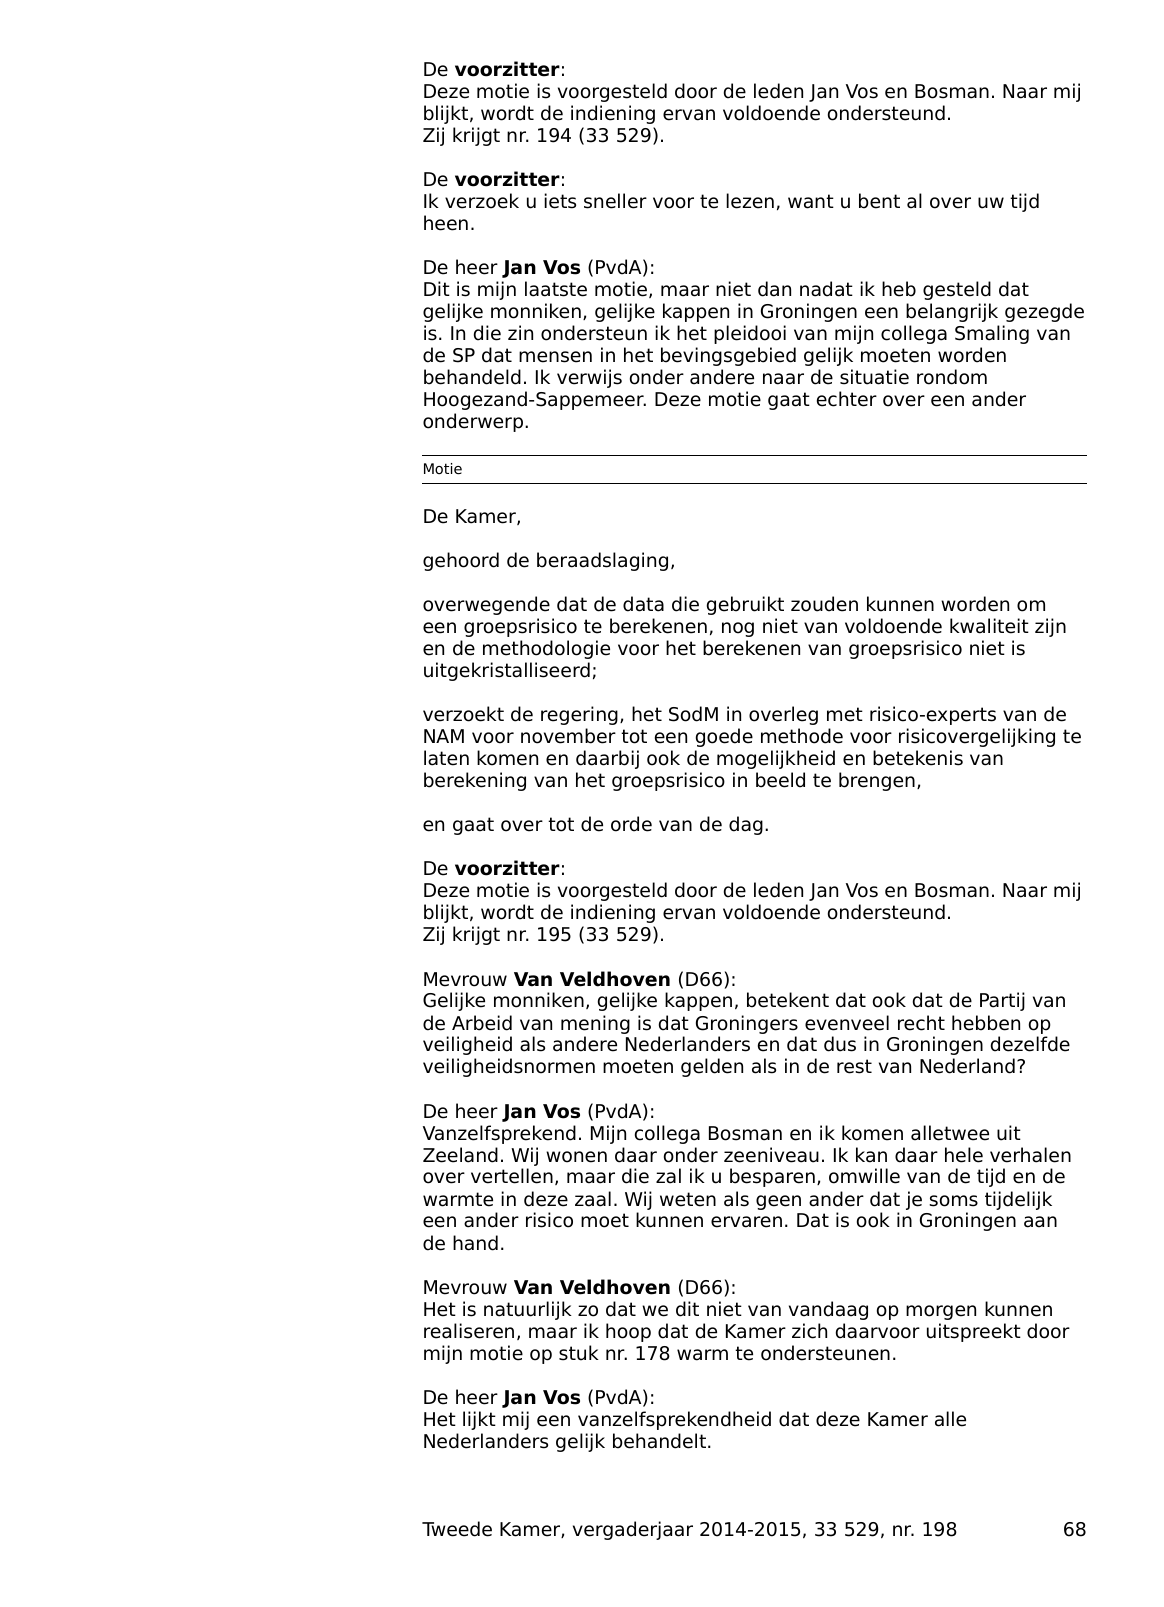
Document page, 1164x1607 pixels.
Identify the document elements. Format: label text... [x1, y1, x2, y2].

text De voorzitter: [422, 169, 1087, 191]
text De voorzitter: [422, 858, 1087, 880]
text Het lijkt mij een vanzelfsprekendheid dat deze Kamer alle Nederlanders gelijk behandelt. [422, 1409, 1087, 1453]
text De heer Jan Vos (PvdA): [422, 257, 1087, 279]
text en gaat over tot de orde van de dag. [422, 814, 1087, 836]
text Mevrouw Van Veldhoven (D66): [422, 968, 1087, 990]
text De Kamer, [422, 506, 1087, 528]
text Het is natuurlijk zo dat we dit niet van vandaag op morgen kunnen realiseren, maar ik hoop dat de Kamer zich daarvoor uitspreekt door mijn motie op stuk nr. 178 warm te ondersteunen. [422, 1298, 1087, 1364]
text Ik verzoek u iets sneller voor te lezen, want u bent al over uw tijd heen. [422, 191, 1087, 235]
text De voorzitter: [422, 59, 1087, 81]
text Zij krijgt nr. 194 (33 529). [422, 125, 1087, 147]
text Deze motie is voorgesteld door de leden Jan Vos en Bosman. Naar mij blijkt, wordt de indiening ervan voldoende ondersteund. [422, 880, 1087, 924]
text Gelijke monniken, gelijke kappen, betekent dat ook dat de Partij van de Arbeid van mening is dat Groningers evenveel recht hebben op veiligheid als andere Nederlanders en dat dus in Groningen dezelfde veiligheidsnormen moeten gelden als in de rest van Nederland? [422, 990, 1087, 1078]
text gehoord de beraadslaging, [422, 550, 1087, 572]
text overwegende dat de data die gebruikt zouden kunnen worden om een groepsrisico te berekenen, nog niet van voldoende kwaliteit zijn en de methodologie voor het berekenen van groepsrisico niet is uitgekristalliseerd; [422, 594, 1087, 682]
table_header Motie [422, 456, 1087, 482]
text De heer Jan Vos (PvdA): [422, 1101, 1087, 1122]
text Dit is mijn laatste motie, maar niet dan nadat ik heb gesteld dat gelijke monniken, gelijke kappen in Groningen een belangrijk gezegde is. In die zin ondersteun ik het pleidooi van mijn collega Smaling van de SP dat mensen in het bevingsgebied gelijk moeten worden behandeld. Ik verwijs onder andere naar de situatie rondom Hoogezand-Sappemeer. Deze motie gaat echter over een ander onderwerp. [422, 279, 1087, 433]
text Deze motie is voorgesteld door de leden Jan Vos en Bosman. Naar mij blijkt, wordt de indiening ervan voldoende ondersteund. [422, 81, 1087, 125]
text De heer Jan Vos (PvdA): [422, 1387, 1087, 1409]
text Mevrouw Van Veldhoven (D66): [422, 1277, 1087, 1298]
text verzoekt de regering, het SodM in overleg met risico-experts van de NAM voor november tot een goede methode voor risicovergelijking te laten komen en daarbij ook de mogelijkheid en betekenis van berekening van het groepsrisico in beeld te brengen, [422, 704, 1087, 792]
text Zij krijgt nr. 195 (33 529). [422, 924, 1087, 946]
text Vanzelfsprekend. Mijn collega Bosman en ik komen alletwee uit Zeeland. Wij wonen daar onder zeeniveau. Ik kan daar hele verhalen over vertellen, maar die zal ik u besparen, omwille van de tijd en de warmte in deze zaal. Wij weten als geen ander dat je soms tijdelijk een ander risico moet kunnen ervaren. Dat is ook in Groningen aan de hand. [422, 1122, 1087, 1254]
